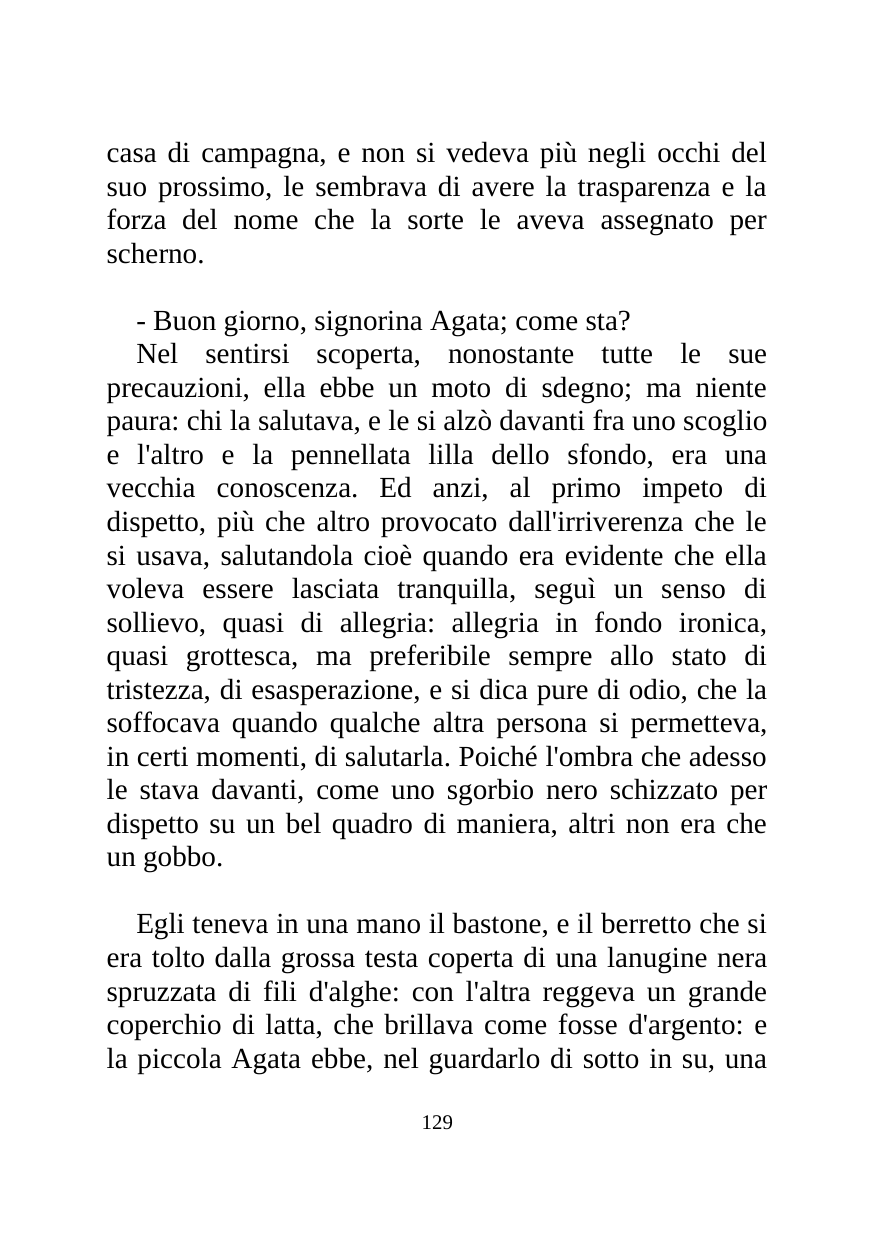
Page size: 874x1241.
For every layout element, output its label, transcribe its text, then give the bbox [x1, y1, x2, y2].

text - Buon giorno, signorina Agata; come sta? [106, 303, 768, 336]
text Egli teneva in una mano il bastone, e il berretto che si era tolto dalla grossa testa coperta di una lanugine nera spruzzata di fili d'alghe: con l'altra reggeva un grande coperchio di latta, che brillava come fosse d'argento: e la piccola Agata ebbe, nel guardarlo di sotto in su, una [106, 907, 768, 1074]
text Nel sentirsi scoperta, nonostante tutte le sue precauzioni, ella ebbe un moto di sdegno; ma niente paura: chi la salutava, e le si alzò davanti fra uno scoglio e l'altro e la pennellata lilla dello sfondo, era una vecchia conoscenza. Ed anzi, al primo impeto di dispetto, più che altro provocato dall'irriverenza che le si usava, salutandola cioè quando era evidente che ella voleva essere lasciata tranquilla, seguì un senso di sollievo, quasi di allegria: allegria in fondo ironica, quasi grottesca, ma preferibile sempre allo stato di tristezza, di esasperazione, e si dica pure di odio, che la soffocava quando qualche altra persona si permetteva, in certi momenti, di salutarla. Poiché l'ombra che adesso le stava davanti, come uno sgorbio nero schizzato per dispetto su un bel quadro di maniera, altri non era che un gobbo. [106, 336, 768, 873]
text casa di campagna, e non si vedeva più negli occhi del suo prossimo, le sembrava di avere la trasparenza e la forza del nome che la sorte le aveva assegnato per scherno. [106, 135, 768, 269]
